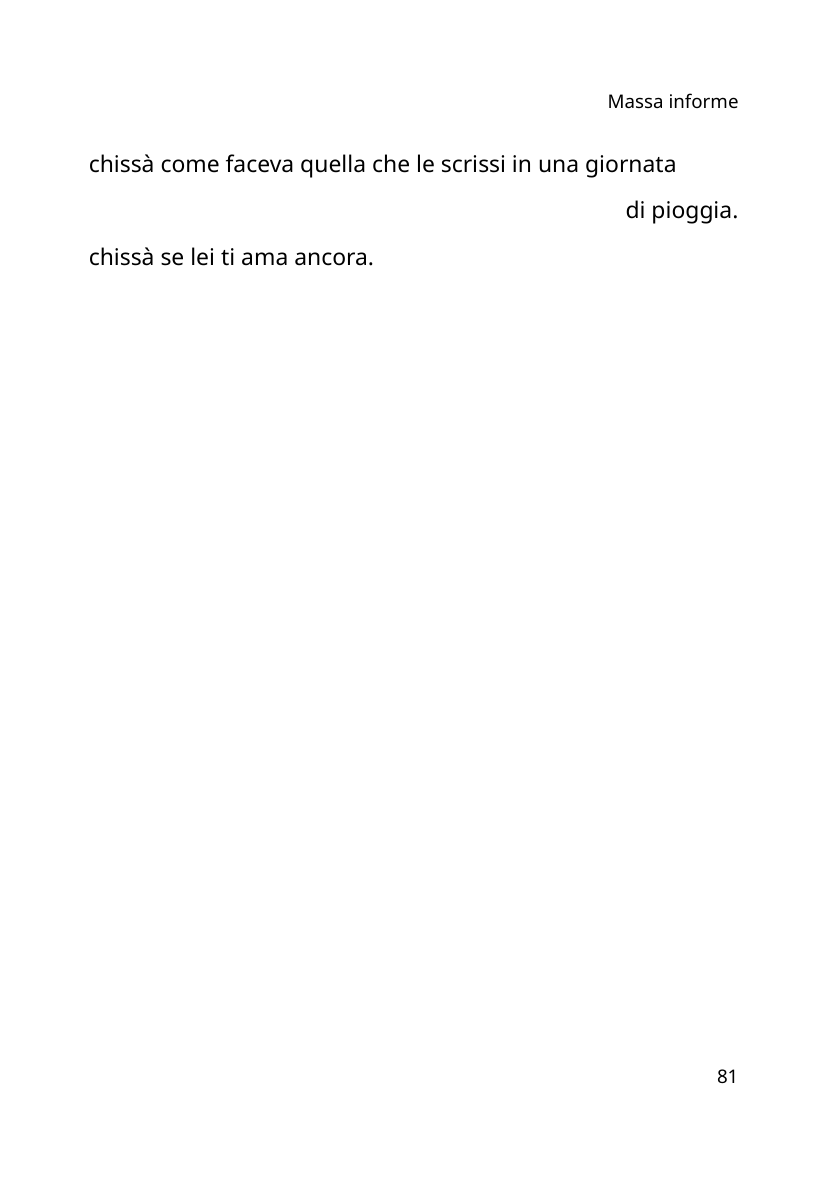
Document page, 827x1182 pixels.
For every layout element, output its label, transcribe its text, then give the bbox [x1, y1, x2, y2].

text di pioggia. [88, 194, 738, 226]
text chissà se lei ti ama ancora. [88, 241, 738, 272]
text chissà come faceva quella che le scrissi in una giornata [88, 147, 738, 179]
